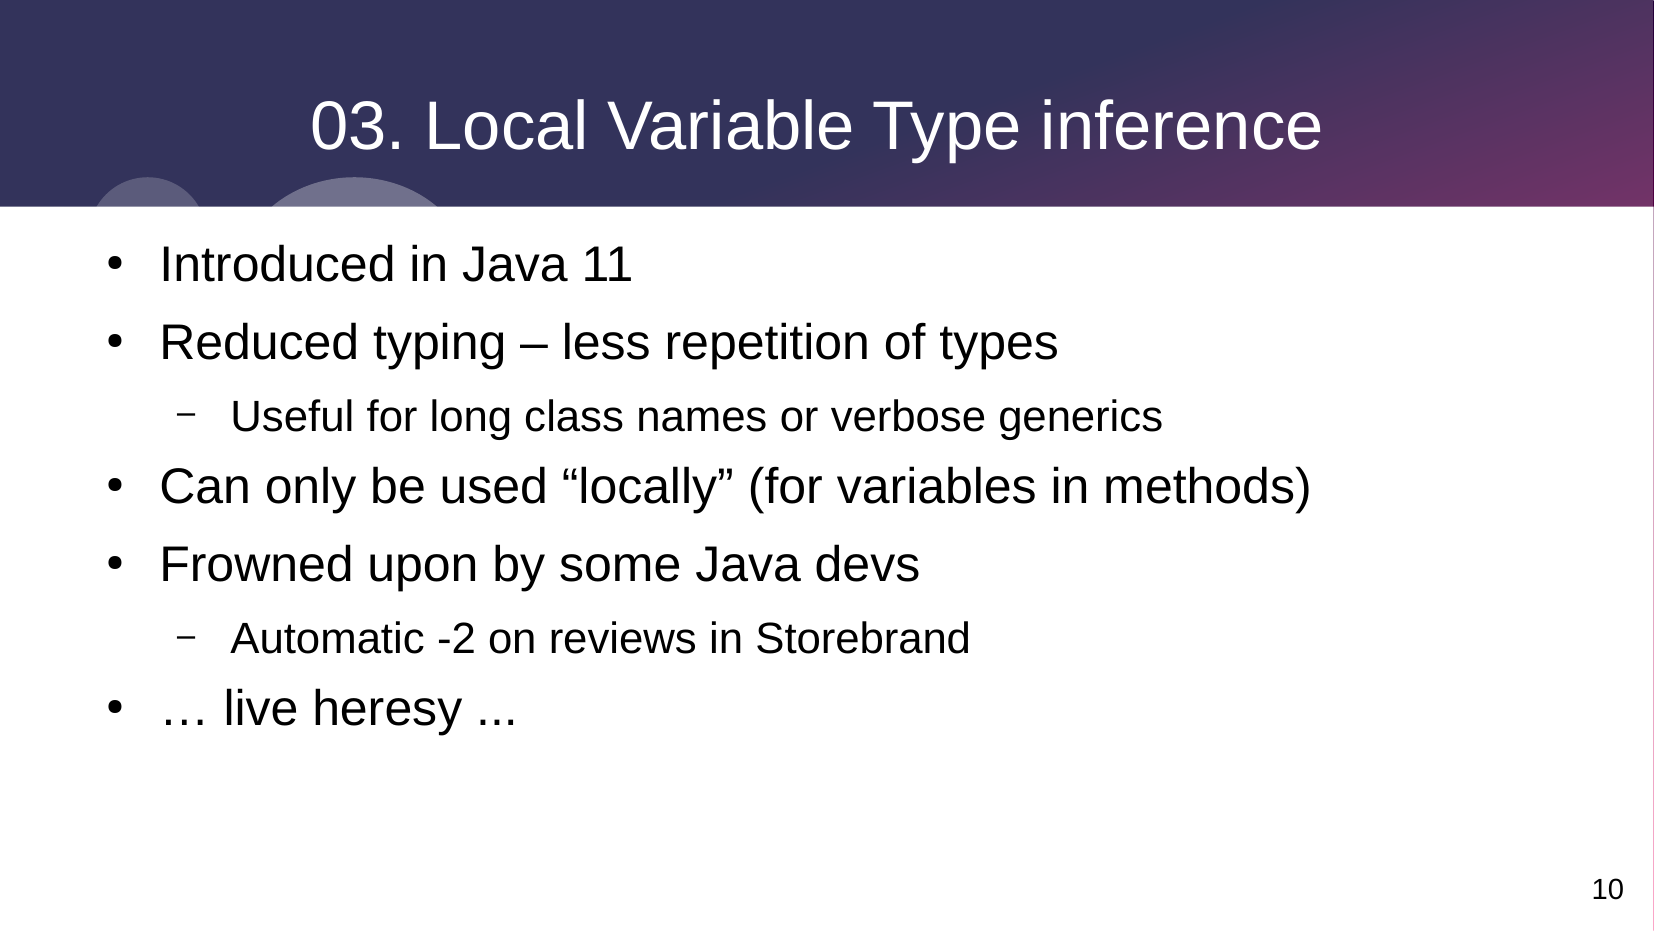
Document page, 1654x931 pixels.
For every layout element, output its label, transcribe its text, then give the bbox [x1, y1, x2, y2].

title 03. Local Variable Type inference [88, 44, 1565, 207]
list Introduced in Java 11 Reduced typing – less repetition of types Useful for long class names or verbose generics Can only be used “locally” (for variables in methods) Frowned upon by some Java devs Automatic -2 on reviews in Storebrand … live heresy ... [88, 236, 1565, 827]
